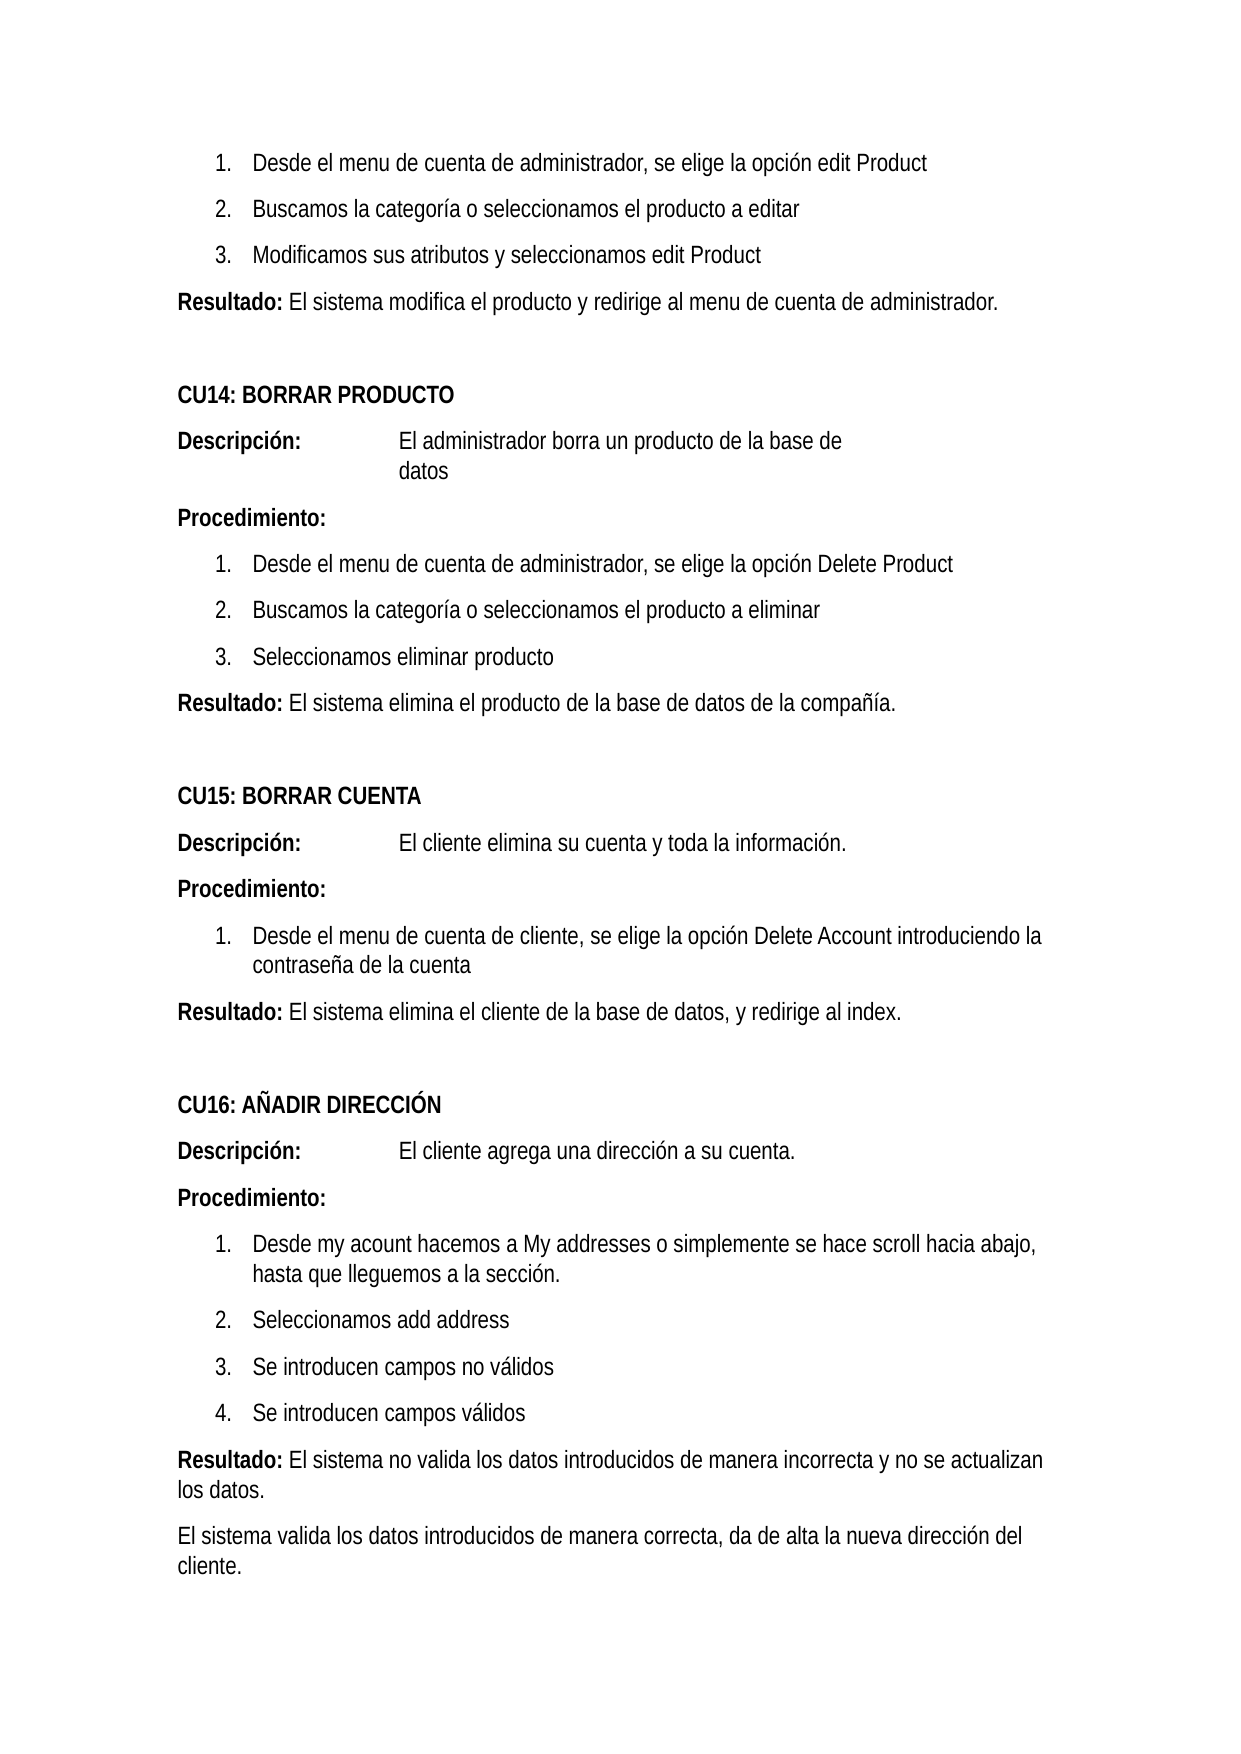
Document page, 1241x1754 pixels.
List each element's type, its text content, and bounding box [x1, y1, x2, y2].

text Descripción: El cliente elimina su cuenta y toda la información. [177, 828, 1063, 856]
list Desde el menu de cuenta de administrador, se elige la opción edit Product [215, 148, 1063, 176]
text Descripción: El administrador borra un producto de la base de datos [177, 426, 1063, 485]
list Desde el menu de cuenta de cliente, se elige la opción Delete Account introduciendo la contraseña de la cuenta [215, 921, 1063, 979]
text Resultado: El sistema no valida los datos introducidos de manera incorrecta y no se actualizan los datos. [177, 1445, 1063, 1503]
text CU16: AÑADIR DIRECCIÓN [177, 1090, 1063, 1118]
text Resultado: El sistema modifica el producto y redirige al menu de cuenta de administrador. [177, 287, 1063, 316]
list Buscamos la categoría o seleccionamos el producto a eliminar [215, 596, 1063, 624]
list Seleccionamos eliminar producto [215, 642, 1063, 671]
text Descripción: El cliente agrega una dirección a su cuenta. [177, 1136, 1063, 1165]
text Procedimiento: [177, 1183, 1063, 1211]
list Modificamos sus atributos y seleccionamos edit Product [215, 241, 1063, 269]
text Resultado: El sistema elimina el producto de la base de datos de la compañía. [177, 688, 1063, 717]
text CU14: BORRAR PRODUCTO [177, 380, 1063, 408]
list Se introducen campos válidos [215, 1398, 1063, 1427]
text El sistema valida los datos introducidos de manera correcta, da de alta la nueva dirección del cliente. [177, 1521, 1063, 1579]
text Procedimiento: [177, 503, 1063, 531]
list Desde el menu de cuenta de administrador, se elige la opción Delete Product [215, 549, 1063, 578]
list Desde my acount hacemos a My addresses o simplemente se hace scroll hacia abajo, hasta que lleguemos a la sección. [215, 1229, 1063, 1288]
text Resultado: El sistema elimina el cliente de la base de datos, y redirige al index. [177, 997, 1063, 1026]
list Buscamos la categoría o seleccionamos el producto a editar [215, 194, 1063, 223]
text Procedimiento: [177, 874, 1063, 903]
list Seleccionamos add address [215, 1306, 1063, 1334]
text CU15: BORRAR CUENTA [177, 781, 1063, 810]
list Se introducen campos no válidos [215, 1352, 1063, 1381]
